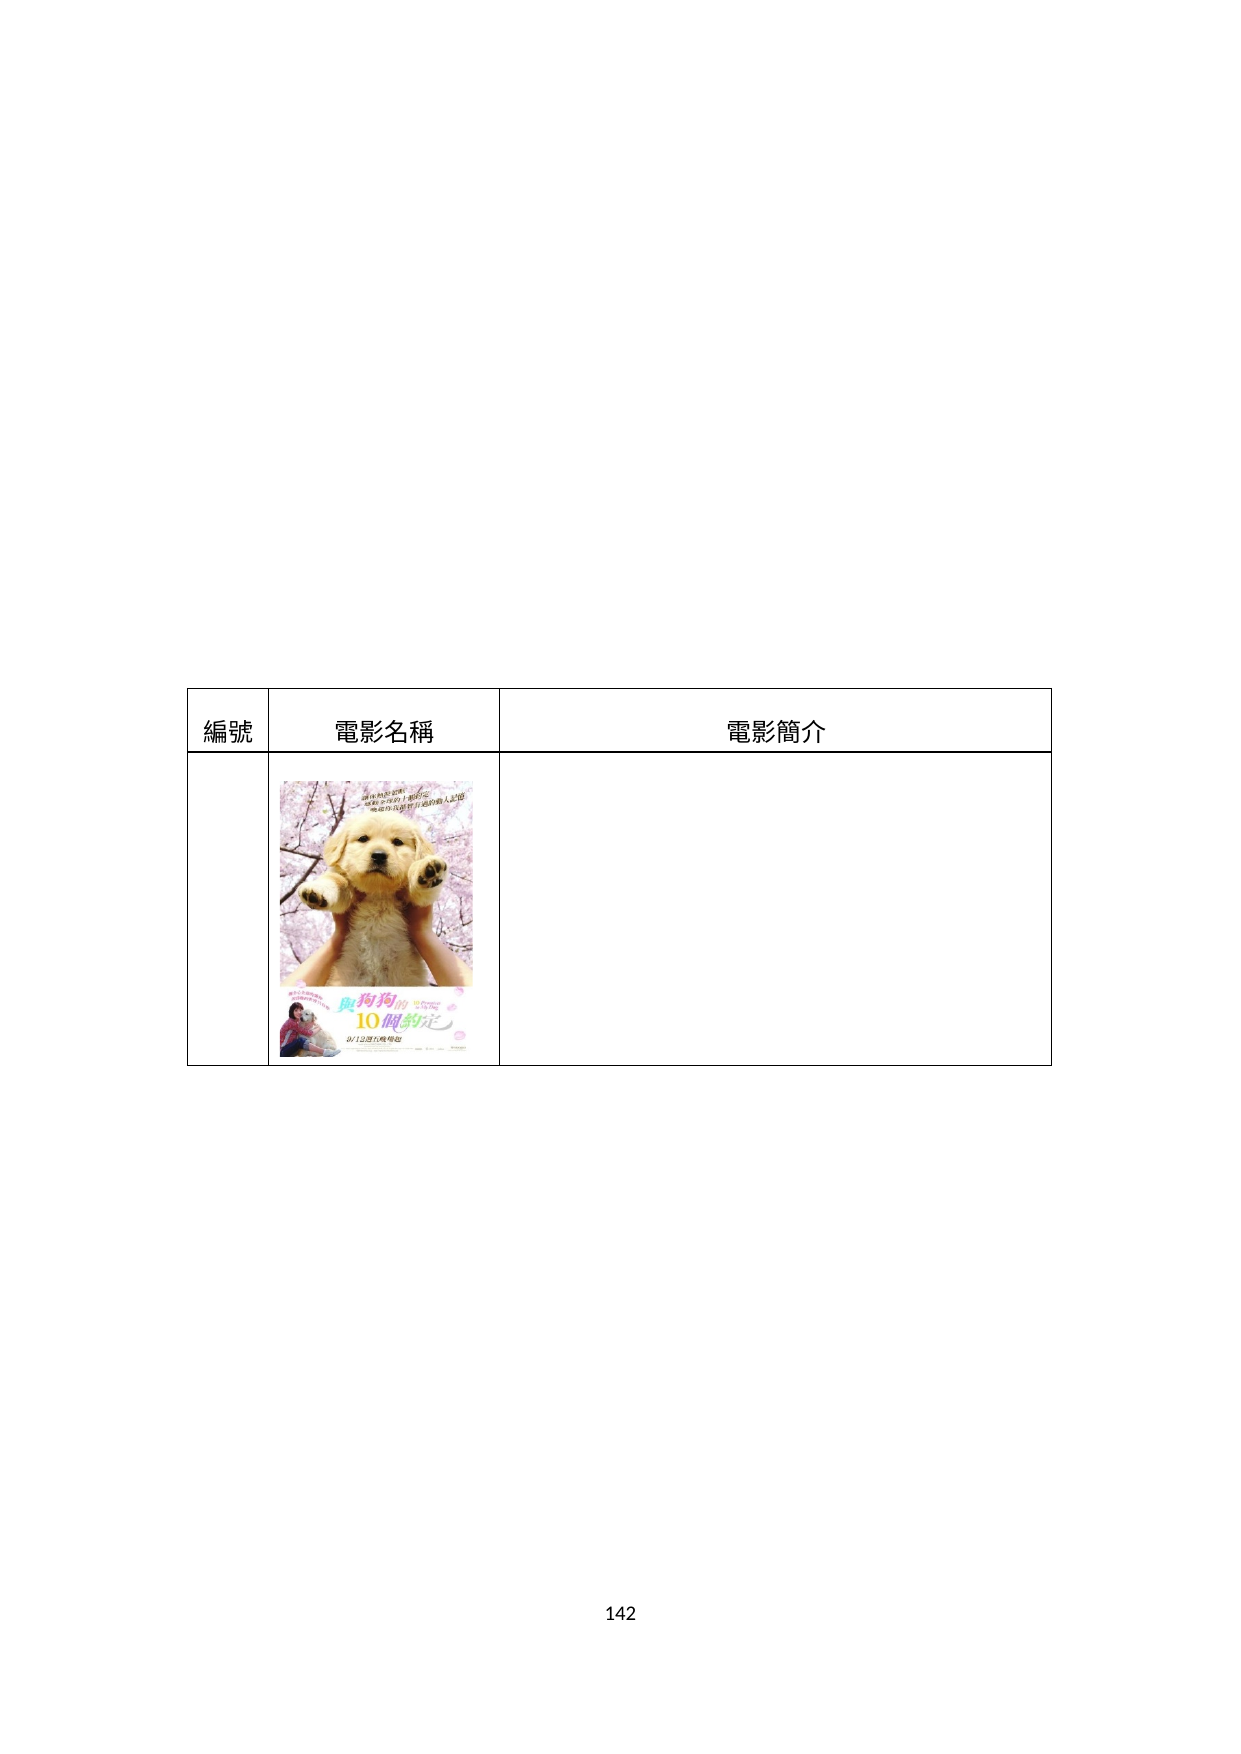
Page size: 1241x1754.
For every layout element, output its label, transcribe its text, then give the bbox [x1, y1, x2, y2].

table_cell [269, 753, 499, 1065]
table_header 電影名稱 [269, 689, 499, 751]
table_cell [188, 753, 268, 1065]
table_header 電影簡介 [500, 689, 1051, 751]
table_header 編號 [188, 689, 268, 751]
table_cell [500, 753, 1051, 1065]
